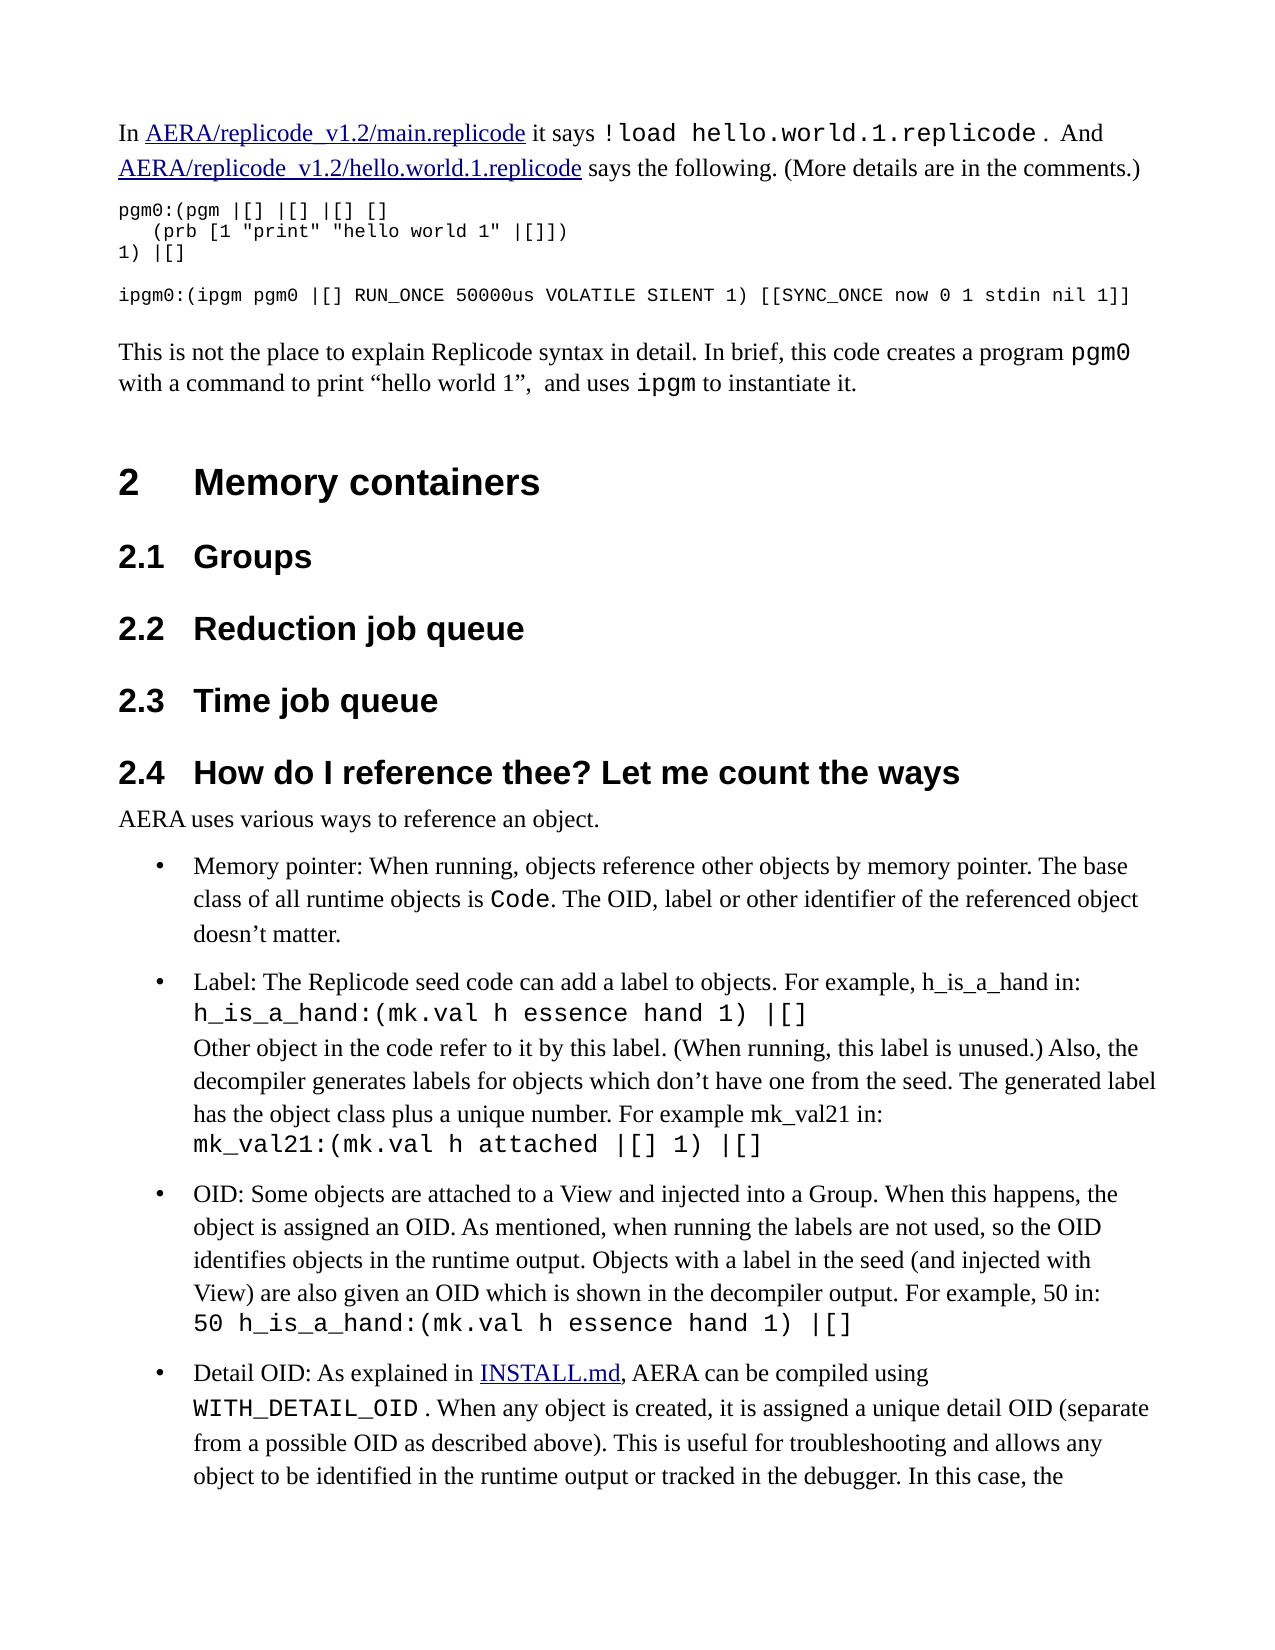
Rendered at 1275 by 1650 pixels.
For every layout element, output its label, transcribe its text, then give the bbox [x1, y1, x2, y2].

text 1) |[] [118, 243, 1157, 264]
subtitle Groups [118, 537, 1157, 575]
text AERA uses various ways to reference an object. [118, 804, 1157, 833]
text ipgm0:(ipgm pgm0 |[] RUN_ONCE 50000us VOLATILE SILENT 1) [[SYNC_ONCE now 0 1 stdin nil 1]] [118, 286, 1157, 307]
text In AERA/replicode_v1.2/main.replicode it says !load hello.world.1.replicode . And AERA/replicode_v1.2/hello.world.1.replicode says the following. (More details are in the comments.) [118, 118, 1157, 182]
text (prb [1 "print" "hello world 1" |[]]) [118, 222, 1157, 243]
subtitle Time job queue [118, 681, 1157, 719]
list Memory pointer: When running, objects reference other objects by memory pointer. The base class of all runtime objects is Code. The OID, label or other identifier of the referenced object doesn’t matter. [156, 851, 1157, 948]
text pgm0:(pgm |[] |[] |[] [] [118, 201, 1157, 222]
subtitle How do I reference thee? Let me count the ways [118, 753, 1157, 791]
list OID: Some objects are attached to a View and injected into a Group. When this happens, the object is assigned an OID. As mentioned, when running the labels are not used, so the OID identifies objects in the runtime output. Objects with a label in the seed (and injected with View) are also given an OID which is shown in the decompiler output. For example, 50 in: 50 h_is_a_hand:(mk.val h essence hand 1) |[] [156, 1179, 1157, 1339]
subtitle Reduction job queue [118, 609, 1157, 647]
list Label: The Replicode seed code can add a label to objects. For example, h_is_a_hand in: h_is_a_hand:(mk.val h essence hand 1) |[] Other object in the code refer to it by this label. (When running, this label is unused.) Also, the decompiler generates labels for objects which don’t have one from the seed. The generated label has the object class plus a unique number. For example mk_val21 in: mk_val21:(mk.val h attached |[] 1) |[] [156, 967, 1157, 1160]
list Detail OID: As explained in INSTALL.md, AERA can be compiled using WITH_DETAIL_OID . When any object is created, it is assigned a unique detail OID (separate from a possible OID as described above). This is useful for troubleshooting and allows any object to be identified in the runtime output or tracked in the debugger. In this case, the [156, 1358, 1157, 1490]
text This is not the place to explain Replicode syntax in detail. In brief, this code creates a program pgm0 with a command to print “hello world 1”, and uses ipgm to instantiate it. [118, 337, 1157, 399]
subtitle Memory containers [118, 460, 1157, 503]
